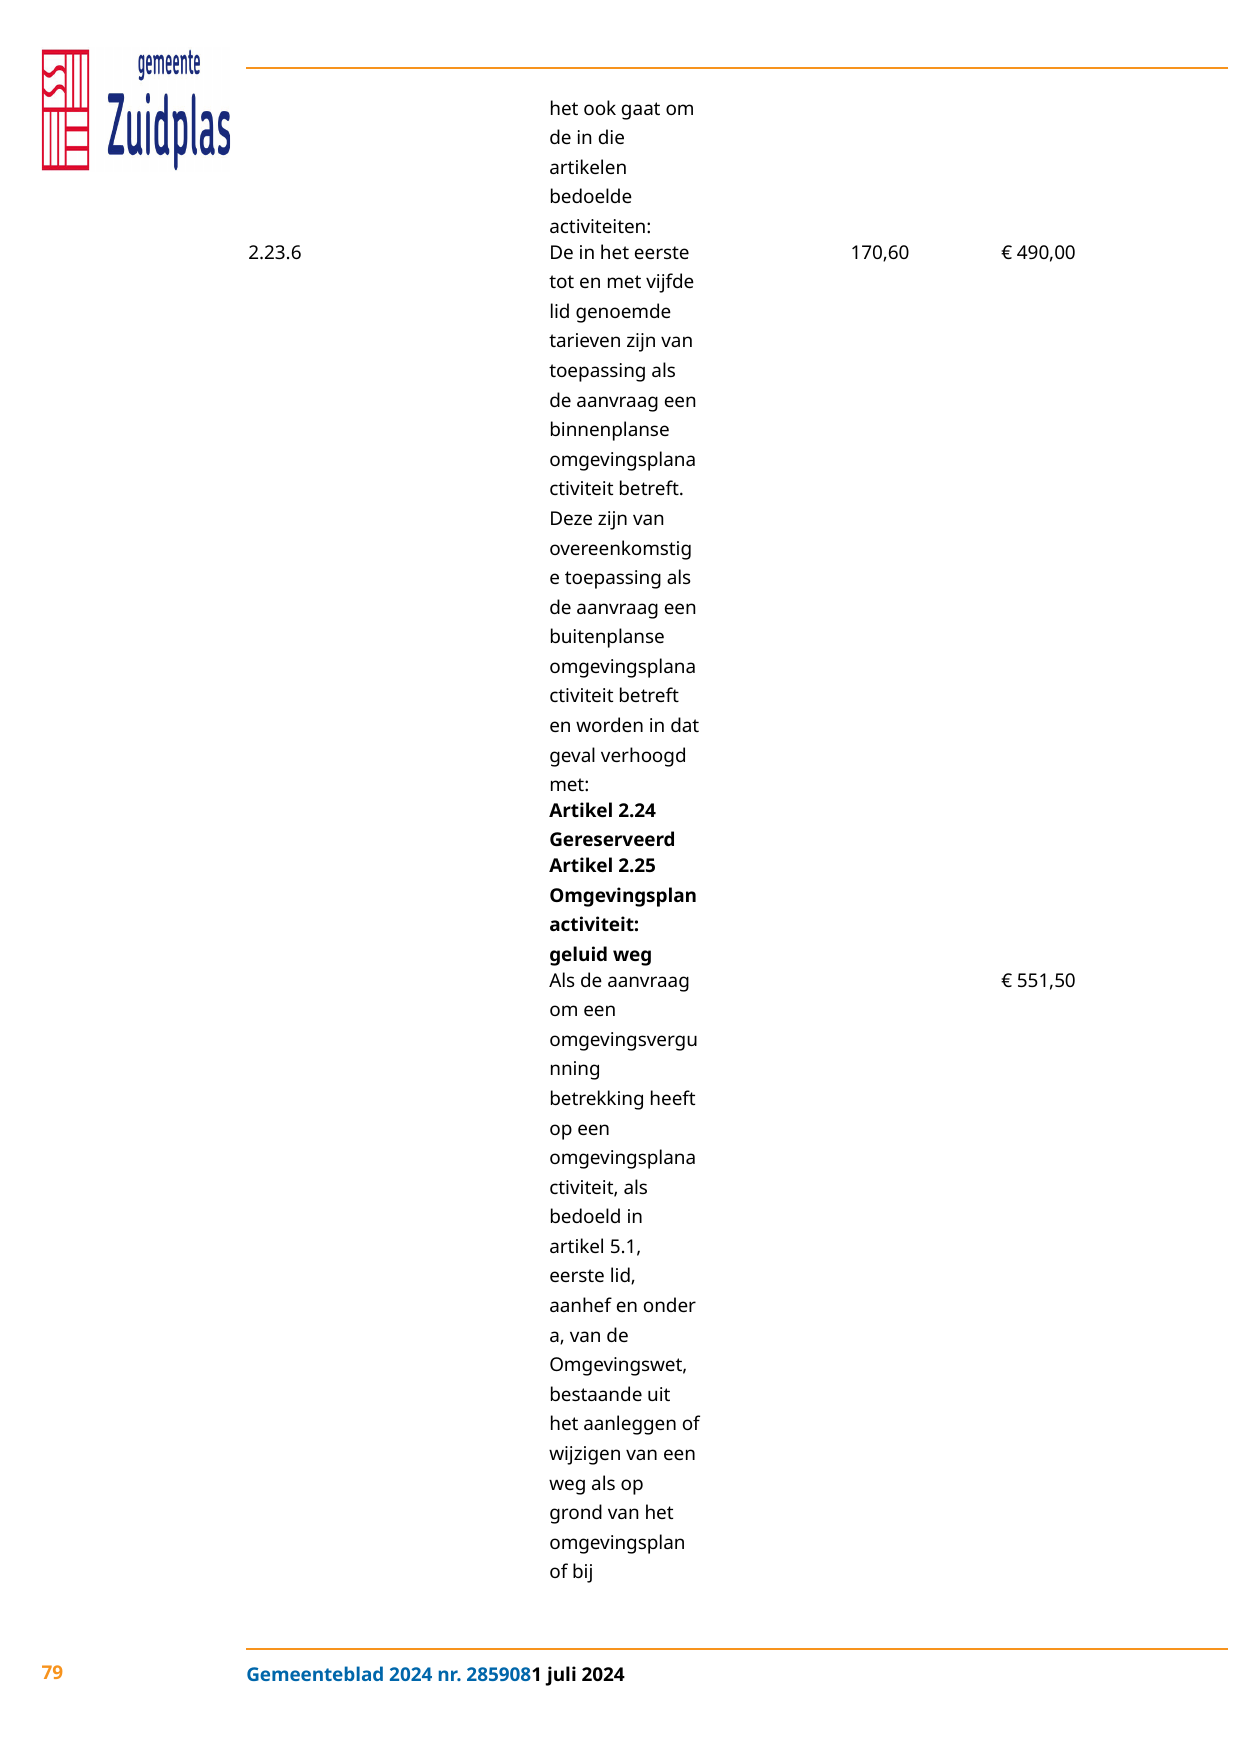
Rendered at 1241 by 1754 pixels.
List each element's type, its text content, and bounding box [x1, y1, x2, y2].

table_cell [399, 853, 549, 967]
table_cell [700, 853, 850, 967]
table_cell [248, 95, 398, 239]
picture [41, 47, 231, 172]
table_cell het ook gaat om de in die artikelen bedoelde activiteiten: [549, 95, 700, 239]
table_cell 2.23.6 [248, 239, 398, 797]
table_cell [850, 853, 1001, 967]
table_cell [248, 967, 398, 1584]
table_cell [700, 239, 850, 797]
table_cell [850, 797, 1001, 852]
table_cell [1001, 797, 1152, 852]
table_cell Artikel 2.25 Omgevingsplanactiviteit: geluid weg [549, 853, 700, 967]
table_cell [700, 95, 850, 239]
table_cell [700, 797, 850, 852]
table_cell Artikel 2.24 Gereserveerd [549, 797, 700, 852]
table_cell [1001, 95, 1152, 239]
table_cell € 490,00 [1001, 239, 1152, 797]
table_cell [1001, 853, 1152, 967]
table_cell € 551,50 [1001, 967, 1152, 1584]
table_cell [700, 967, 850, 1584]
table_cell [399, 797, 549, 852]
table_cell [399, 967, 549, 1584]
table_cell [399, 239, 549, 797]
table_cell [248, 853, 398, 967]
table_cell [248, 797, 398, 852]
table_cell De in het eerste tot en met vijfde lid genoemde tarieven zijn van toepassing als de aanvraag een binnenplanse omgevingsplanactiviteit betreft. Deze zijn van overeenkomstige toepassing als de aanvraag een buitenplanse omgevingsplanactiviteit betreft en worden in dat geval verhoogd met: [549, 239, 700, 797]
table_cell Als de aanvraag om een omgevingsvergunning betrekking heeft op een omgevingsplanactiviteit, als bedoeld in artikel 5.1, eerste lid, aanhef en onder a, van de Omgevingswet, bestaande uit het aanleggen of wijzigen van een weg als op grond van het omgevingsplan of bij [549, 967, 700, 1584]
table_cell [850, 95, 1001, 239]
table_cell [399, 95, 549, 239]
table_cell 170,60 [850, 239, 1001, 797]
table_cell [850, 967, 1001, 1584]
